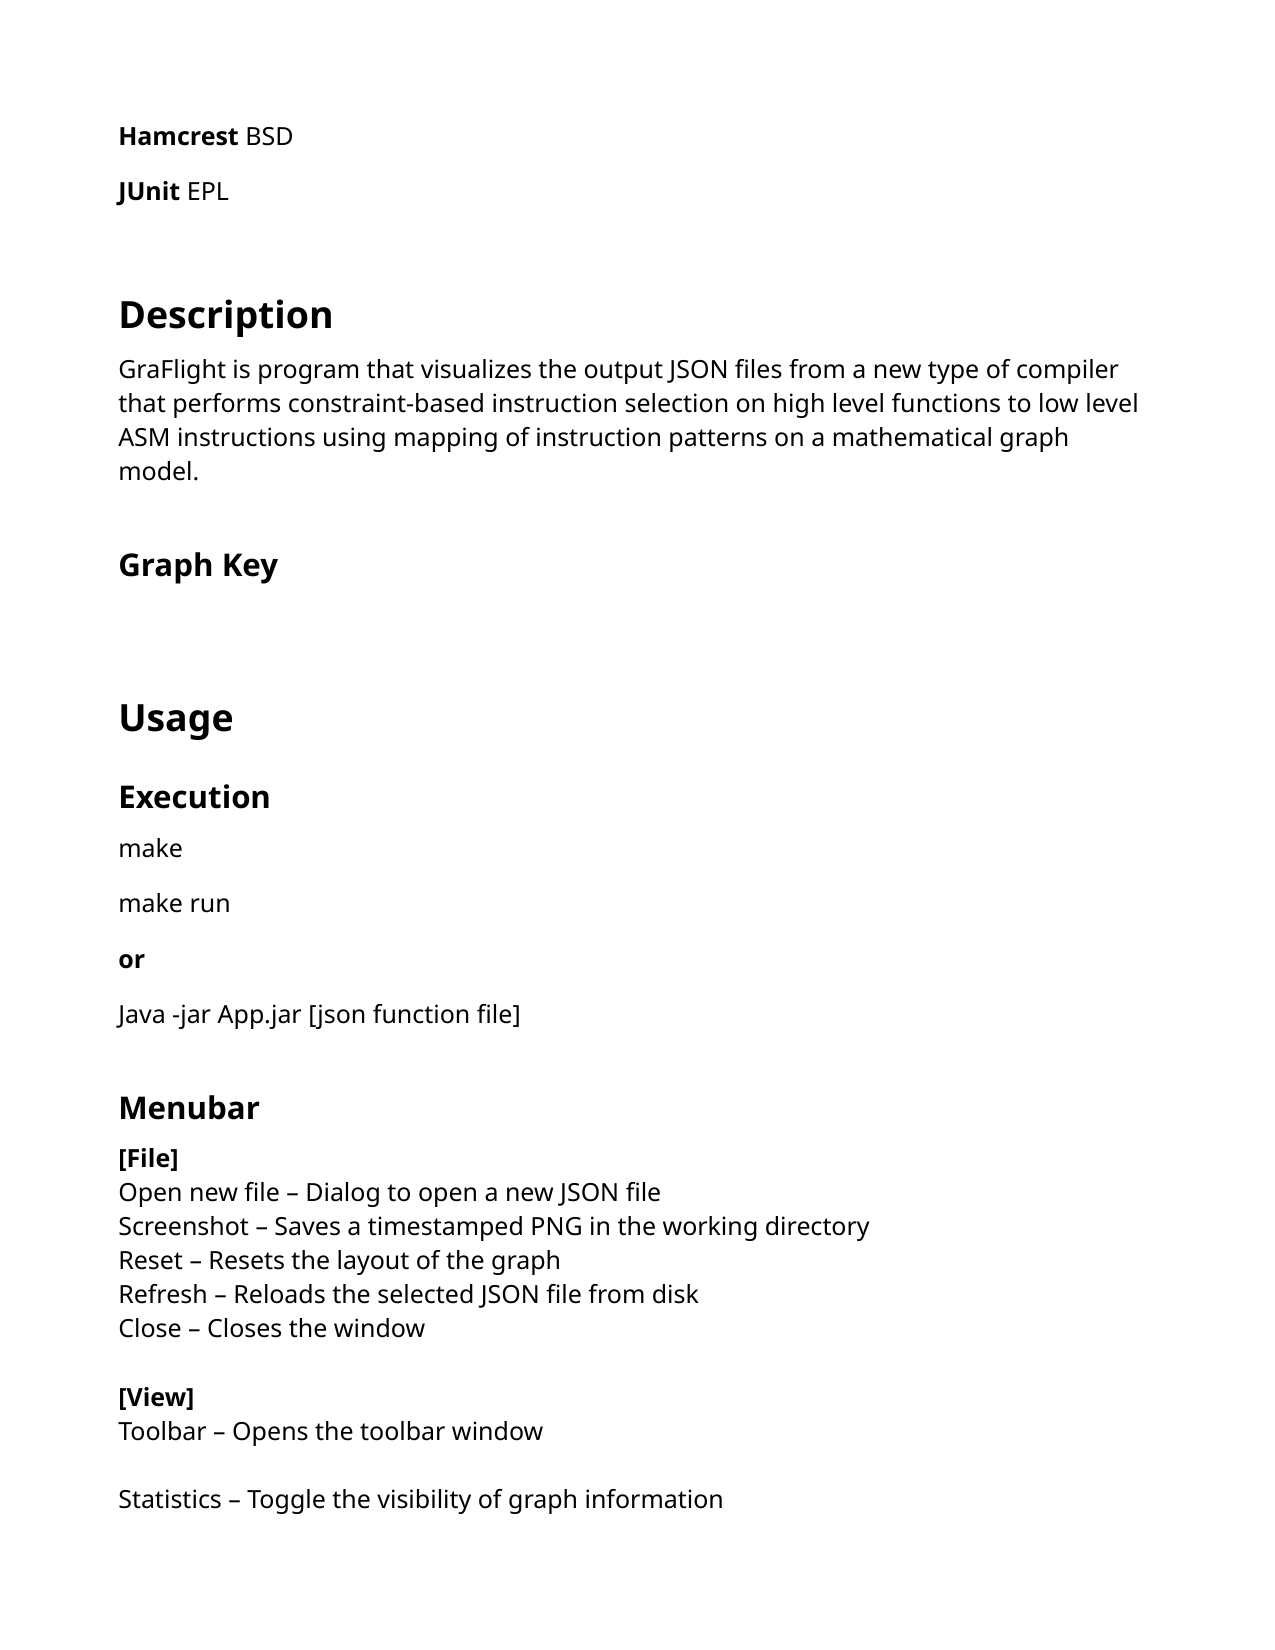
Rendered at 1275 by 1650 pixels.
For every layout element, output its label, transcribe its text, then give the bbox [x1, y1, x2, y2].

text Hamcrest BSD [118, 118, 1157, 152]
text Reset – Resets the layout of the graph [118, 1243, 1157, 1277]
text Statistics – Toggle the visibility of graph information [118, 1481, 1157, 1515]
text make [118, 830, 1157, 864]
text Refresh – Reloads the selected JSON file from disk [118, 1277, 1157, 1311]
text GraFlight is program that visualizes the output JSON files from a new type of compiler that performs constraint-based instruction selection on high level functions to low level ASM instructions using mapping of instruction patterns on a mathematical graph model. [118, 352, 1157, 488]
subtitle Graph Key [118, 543, 1157, 585]
subtitle Description [118, 288, 1157, 339]
text make run [118, 886, 1157, 920]
text Open new file – Dialog to open a new JSON file [118, 1175, 1157, 1209]
subtitle Menubar [118, 1086, 1157, 1128]
text [View] [118, 1379, 1157, 1413]
text JUnit EPL [118, 173, 1157, 208]
subtitle Usage [118, 691, 1157, 742]
text Java -jar App.jar [json function file] [118, 997, 1157, 1031]
text [File] [118, 1141, 1157, 1175]
subtitle Execution [118, 775, 1157, 818]
text Toolbar – Opens the toolbar window [118, 1413, 1157, 1447]
text or [118, 941, 1157, 975]
text Close – Closes the window [118, 1311, 1157, 1345]
text Screenshot – Saves a timestamped PNG in the working directory [118, 1209, 1157, 1243]
